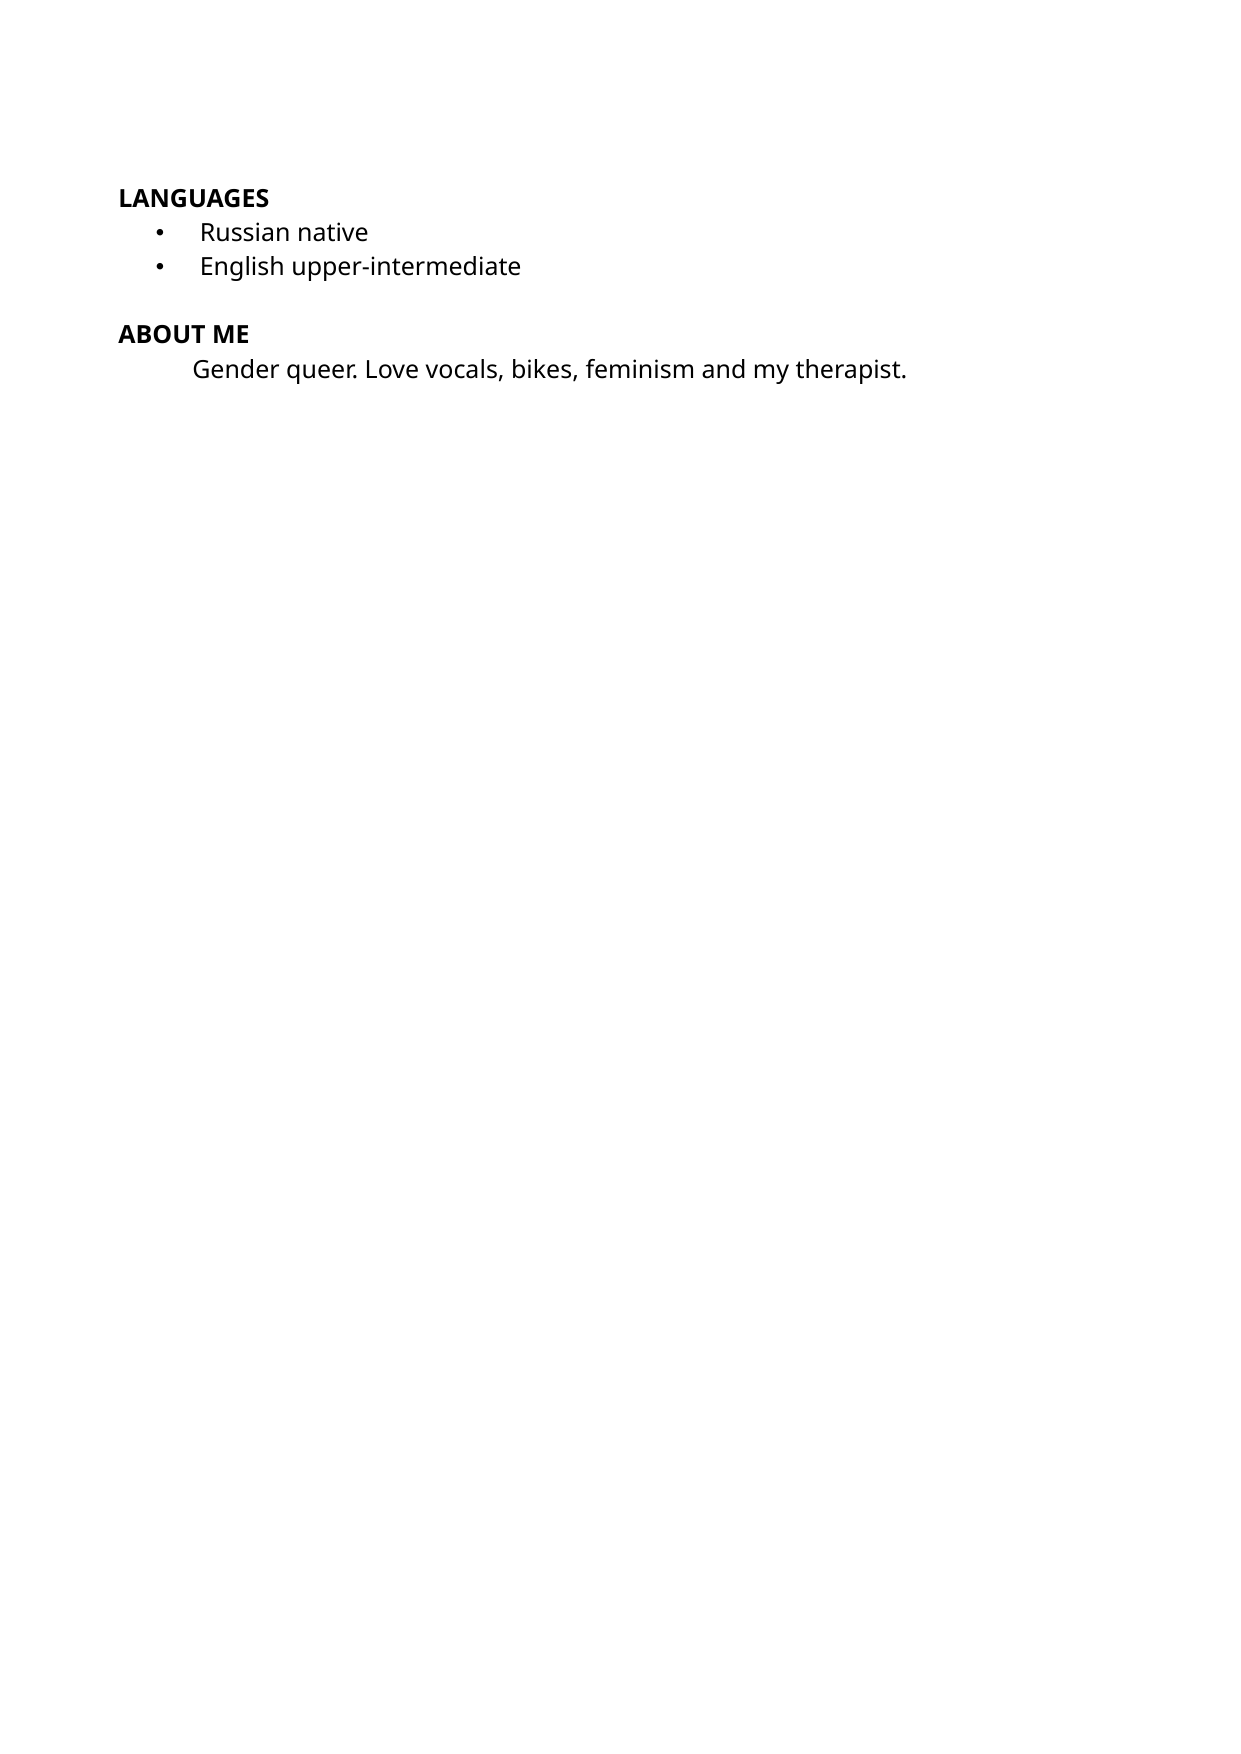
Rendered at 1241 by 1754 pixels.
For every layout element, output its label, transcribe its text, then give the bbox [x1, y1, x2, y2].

text Gender queer. Love vocals, bikes, feminism and my therapist. [118, 351, 1122, 385]
list Russian native [156, 215, 1122, 249]
text ABOUT ME [118, 317, 1122, 351]
list English upper-intermediate [156, 249, 1122, 283]
text LANGUAGES [118, 181, 1122, 215]
